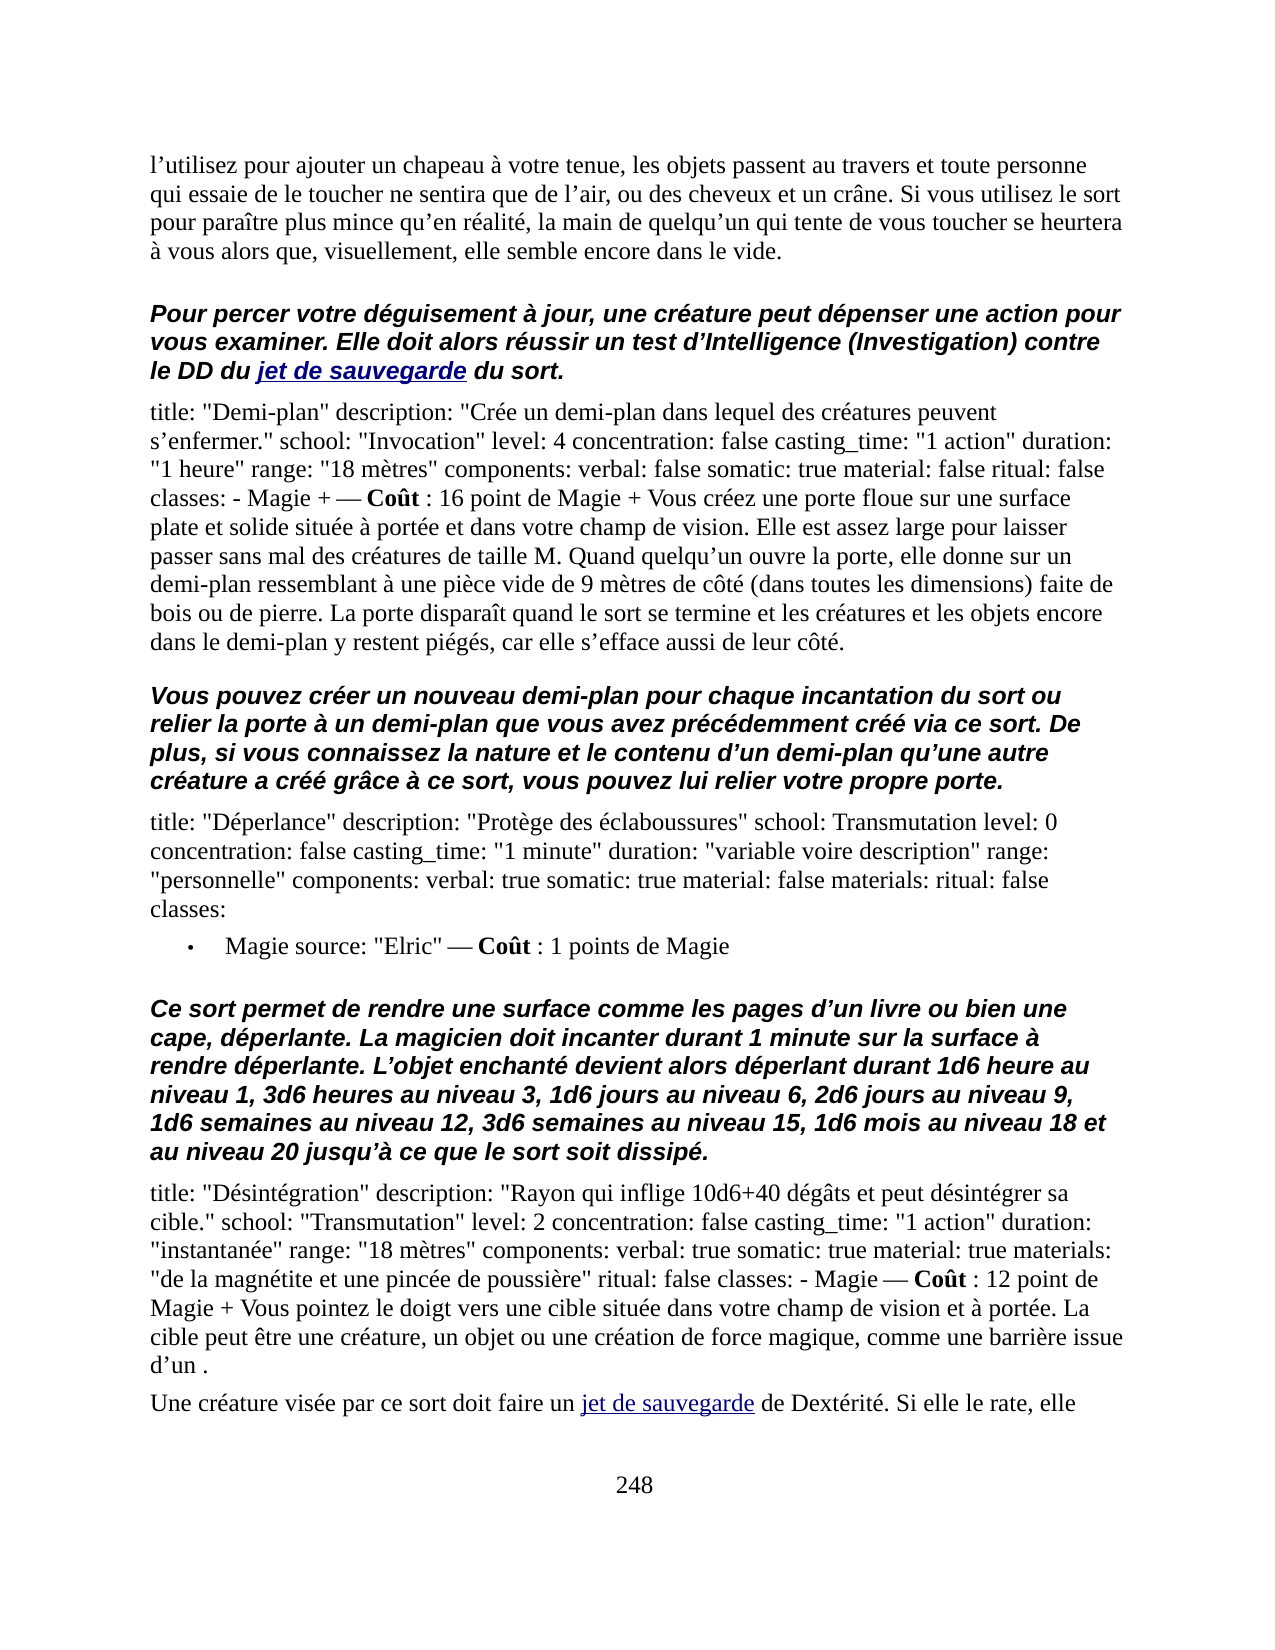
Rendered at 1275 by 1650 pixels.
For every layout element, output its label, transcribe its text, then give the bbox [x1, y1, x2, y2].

subtitle Pour percer votre déguisement à jour, une créature peut dépenser une action pour vous examiner. Elle doit alors réussir un test d’Intelligence (Investigation) contre le DD du jet de sauvegarde du sort. [150, 299, 1125, 384]
subtitle Vous pouvez créer un nouveau demi-plan pour chaque incantation du sort ou relier la porte à un demi-plan que vous avez précédemment créé via ce sort. De plus, si vous connaissez la nature et le contenu d’un demi-plan qu’une autre créature a créé grâce à ce sort, vous pouvez lui relier votre propre porte. [150, 681, 1125, 795]
text Une créature visée par ce sort doit faire un jet de sauvegarde de Dextérité. Si elle le rate, elle [150, 1388, 1125, 1417]
text l’utilisez pour ajouter un chapeau à votre tenue, les objets passent au travers et toute personne qui essaie de le toucher ne sentira que de l’air, ou des cheveux et un crâne. Si vous utilisez le sort pour paraître plus mince qu’en réalité, la main de quelqu’un qui tente de vous toucher se heurtera à vous alors que, visuellement, elle semble encore dans le vide. [150, 150, 1125, 265]
text title: "Déperlance" description: "Protège des éclaboussures" school: Transmutation level: 0 concentration: false casting_time: "1 minute" duration: "variable voire description" range: "personnelle" components: verbal: true somatic: true material: false materials: ritual: false classes: [150, 807, 1125, 922]
text title: "Demi-plan" description: "Crée un demi-plan dans lequel des créatures peuvent s’enfermer." school: "Invocation" level: 4 concentration: false casting_time: "1 action" duration: "1 heure" range: "18 mètres" components: verbal: false somatic: true material: false ritual: false classes: - Magie + — Coût : 16 point de Magie + Vous créez une porte floue sur une surface plate et solide située à portée et dans votre champ de vision. Elle est assez large pour laisser passer sans mal des créatures de taille M. Quand quelqu’un ouvre la porte, elle donne sur un demi-plan ressemblant à une pièce vide de 9 mètres de côté (dans toutes les dimensions) faite de bois ou de pierre. La porte disparaît quand le sort se termine et les créatures et les objets encore dans le demi-plan y restent piégés, car elle s’efface aussi de leur côté. [150, 397, 1125, 656]
list Magie source: "Elric" — Coût : 1 points de Magie [187, 931, 1125, 960]
text title: "Désintégration" description: "Rayon qui inflige 10d6+40 dégâts et peut désintégrer sa cible." school: "Transmutation" level: 2 concentration: false casting_time: "1 action" duration: "instantanée" range: "18 mètres" components: verbal: true somatic: true material: true materials: "de la magnétite et une pincée de poussière" ritual: false classes: - Magie — Coût : 12 point de Magie + Vous pointez le doigt vers une cible située dans votre champ de vision et à portée. La cible peut être une créature, un objet ou une création de force magique, comme une barrière issue d’un . [150, 1178, 1125, 1379]
subtitle Ce sort permet de rendre une surface comme les pages d’un livre ou bien une cape, déperlante. La magicien doit incanter durant 1 minute sur la surface à rendre déperlante. L’objet enchanté devient alors déperlant durant 1d6 heure au niveau 1, 3d6 heures au niveau 3, 1d6 jours au niveau 6, 2d6 jours au niveau 9, 1d6 semaines au niveau 12, 3d6 semaines au niveau 15, 1d6 mois au niveau 18 et au niveau 20 jusqu’à ce que le sort soit dissipé. [150, 994, 1125, 1165]
